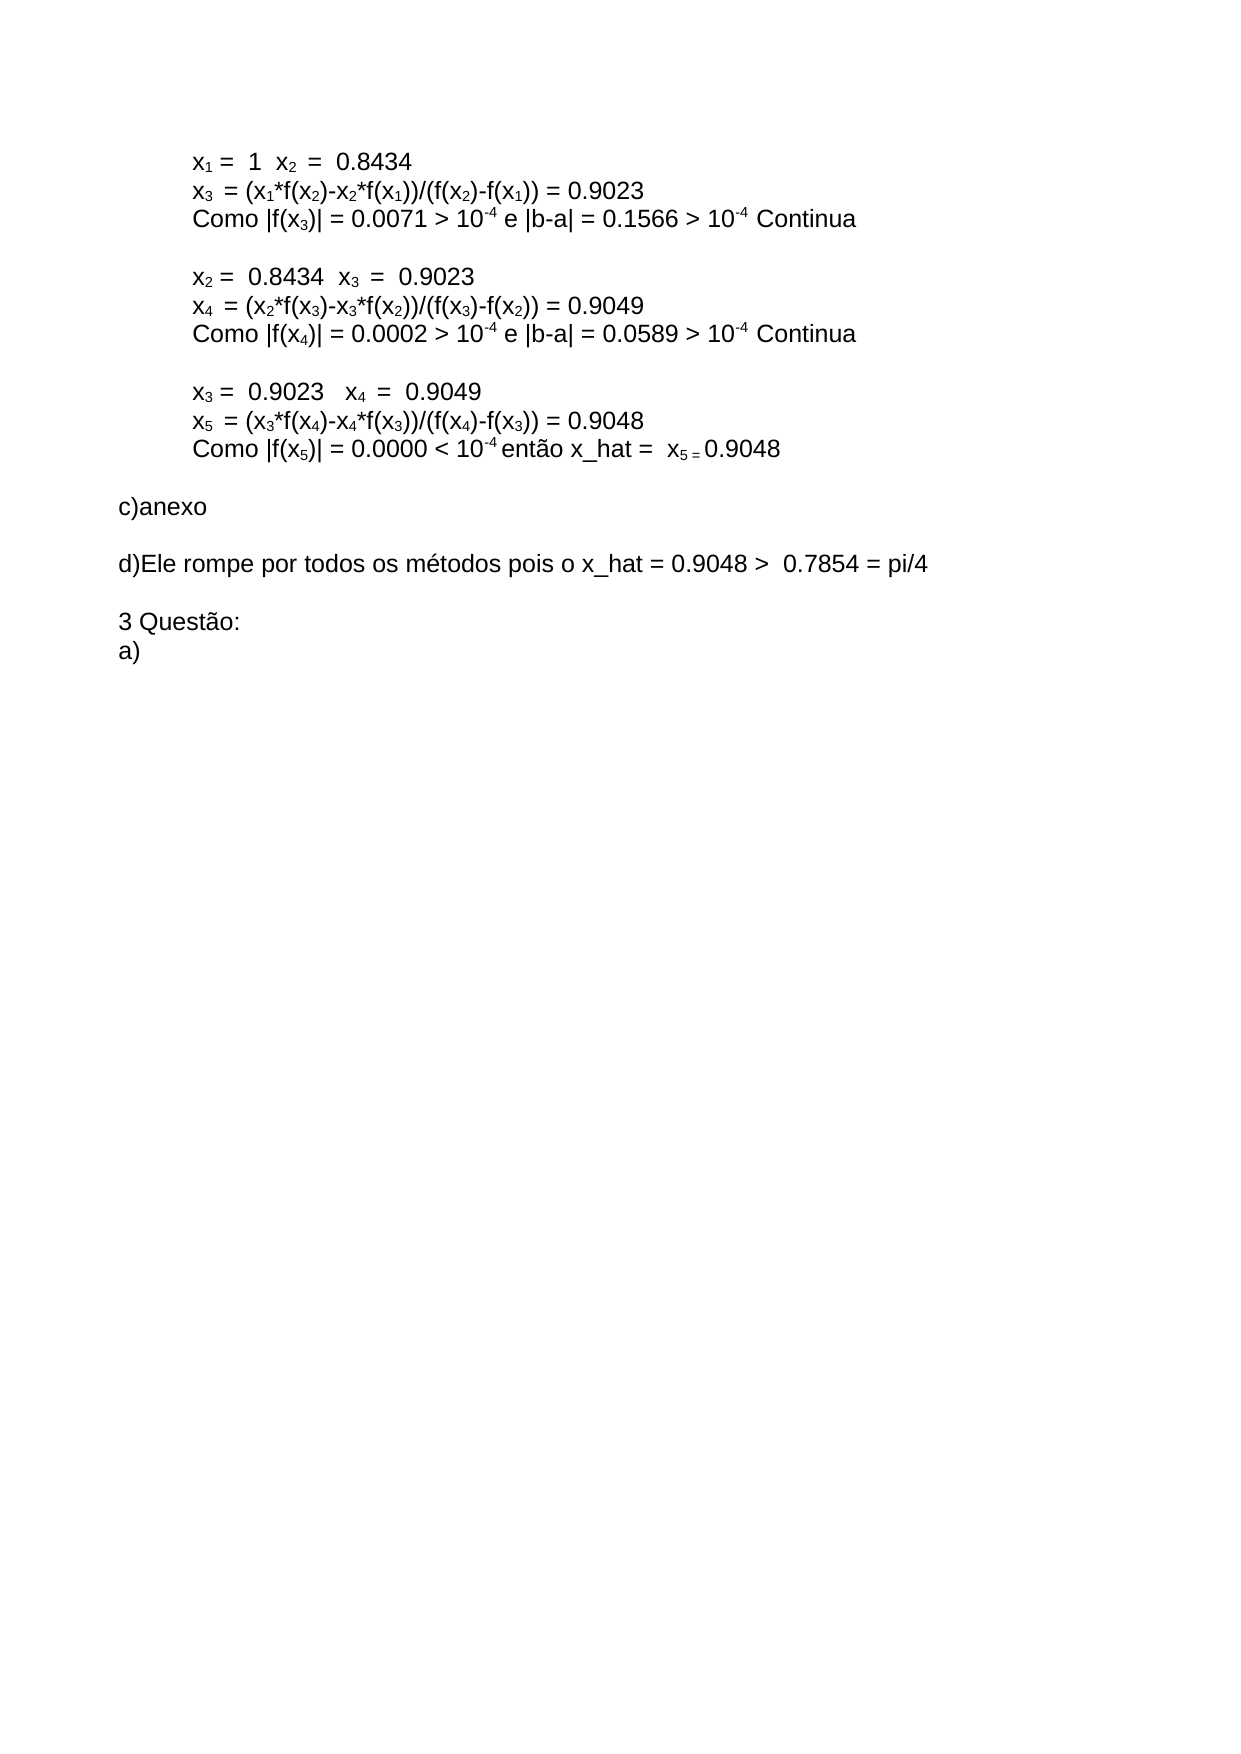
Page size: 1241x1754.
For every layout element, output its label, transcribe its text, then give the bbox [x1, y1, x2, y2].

text x3 = 0.9023 x4 = 0.9049 [118, 377, 1122, 406]
text x2 = 0.8434 x3 = 0.9023 [118, 262, 1122, 291]
text Como |f(x3)| = 0.0071 > 10-4 e |b-a| = 0.1566 > 10-4 Continua [118, 204, 1122, 233]
text a) [118, 636, 1122, 664]
text Como |f(x5)| = 0.0000 < 10-4 então x_hat = x5 = 0.9048 [118, 434, 1122, 463]
text c)anexo [118, 492, 1122, 521]
text x5 = (x3*f(x4)-x4*f(x3))/(f(x4)-f(x3)) = 0.9048 [118, 406, 1122, 434]
text x4 = (x2*f(x3)-x3*f(x2))/(f(x3)-f(x2)) = 0.9049 [118, 291, 1122, 319]
text x1 = 1 x2 = 0.8434 [118, 147, 1122, 176]
text d)Ele rompe por todos os métodos pois o x_hat = 0.9048 > 0.7854 = pi/4 [118, 549, 1122, 578]
text Como |f(x4)| = 0.0002 > 10-4 e |b-a| = 0.0589 > 10-4 Continua [118, 319, 1122, 348]
text 3 Questão: [118, 607, 1122, 636]
text x3 = (x1*f(x2)-x2*f(x1))/(f(x2)-f(x1)) = 0.9023 [118, 176, 1122, 204]
